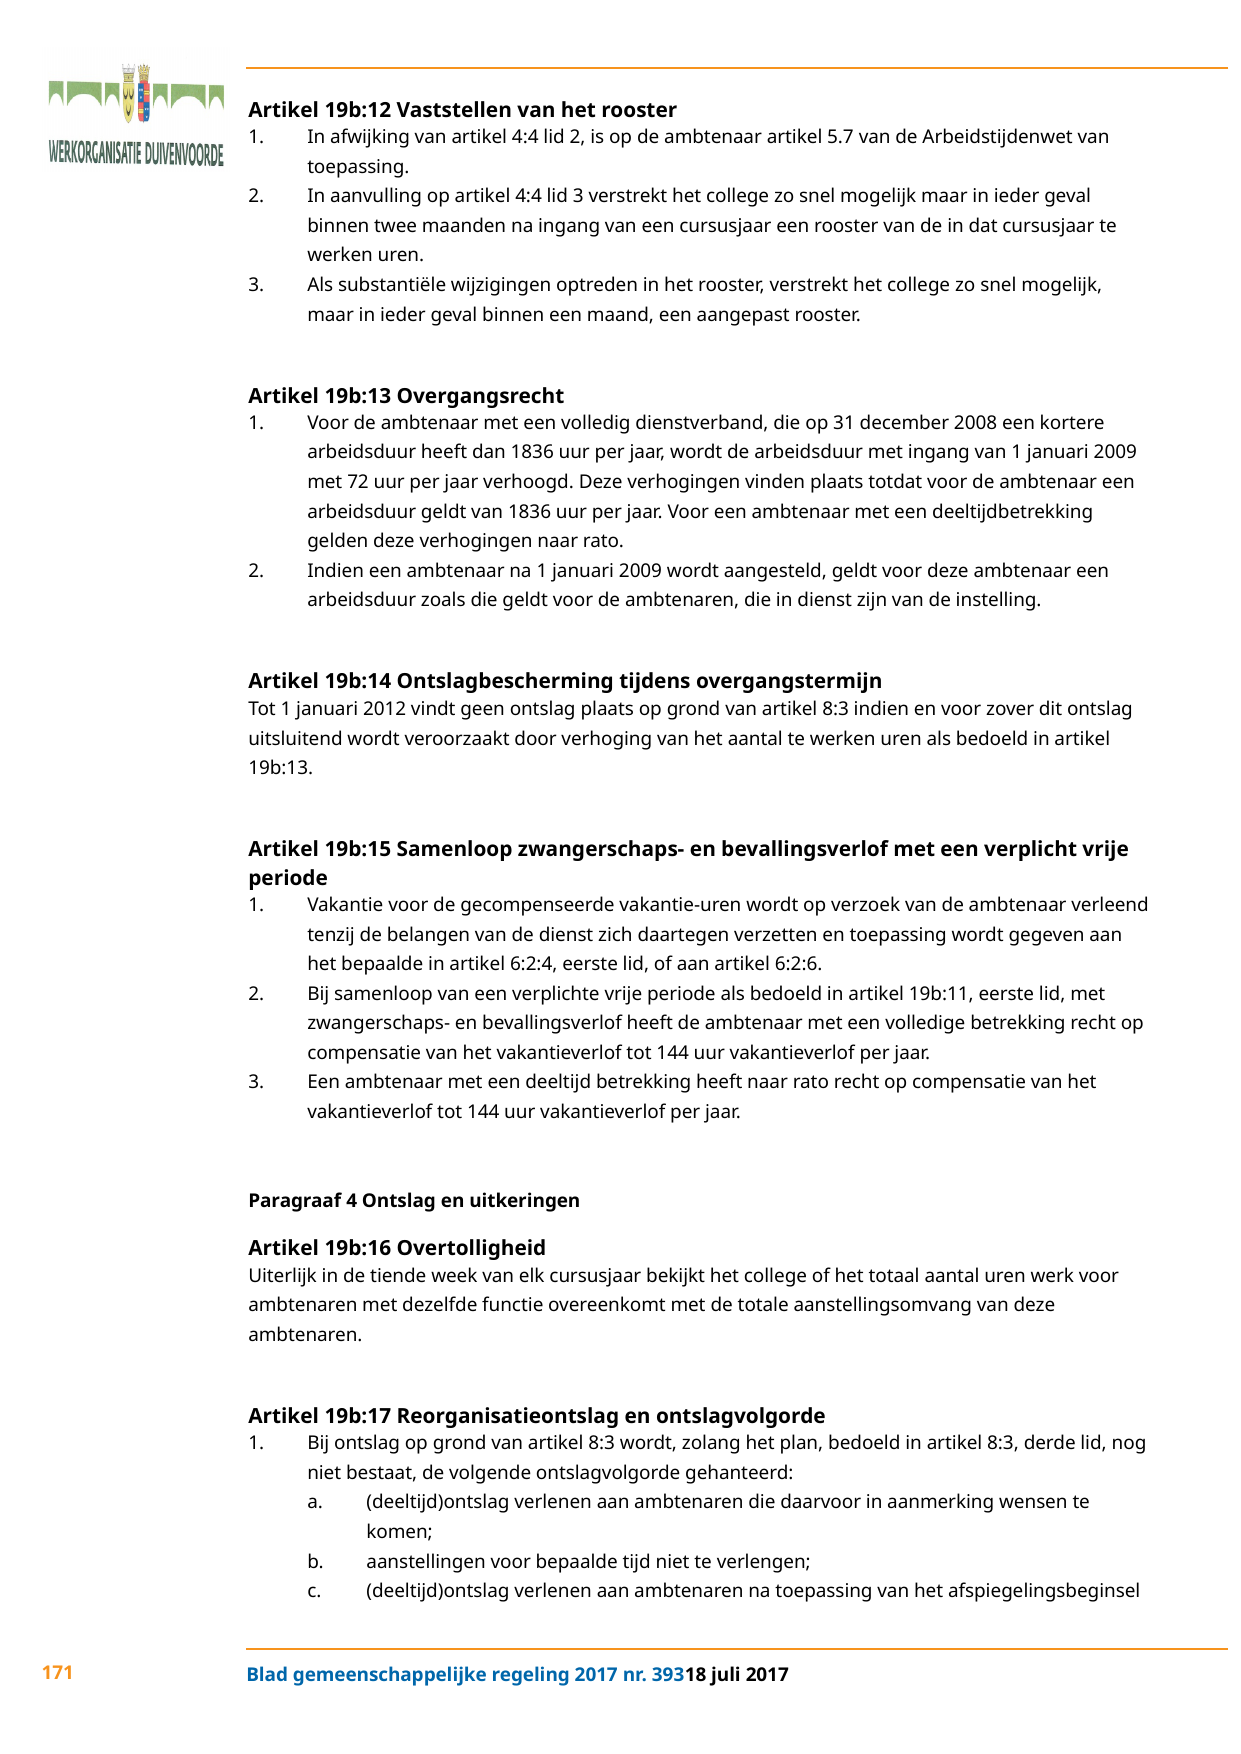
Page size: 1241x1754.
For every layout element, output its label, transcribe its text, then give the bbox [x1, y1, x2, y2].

text Artikel 19b:17 Reorganisatieontslag en ontslagvolgorde [248, 1401, 1152, 1429]
list In aanvulling op artikel 4:4 lid 3 verstrekt het college zo snel mogelijk maar in ieder geval binnen twee maanden na ingang van een cursusjaar een rooster van de in dat cursusjaar te werken uren. [248, 182, 1152, 267]
list Vakantie voor de gecompenseerde vakantie-uren wordt op verzoek van de ambtenaar verleend tenzij de belangen van de dienst zich daartegen verzetten en toepassing wordt gegeven aan het bepaalde in artikel 6:2:4, eerste lid, of aan artikel 6:2:6. [248, 891, 1152, 976]
text Uiterlijk in de tiende week van elk cursusjaar bekijkt het college of het totaal aantal uren werk voor ambtenaren met dezelfde functie overeenkomt met de totale aanstellingsomvang van deze ambtenaren. [248, 1262, 1152, 1347]
list aanstellingen voor bepaalde tijd niet te verlengen; [307, 1548, 1152, 1574]
text Artikel 19b:16 Overtolligheid [248, 1233, 1152, 1262]
list Indien een ambtenaar na 1 januari 2009 wordt aangesteld, geldt voor deze ambtenaar een arbeidsduur zoals die geldt voor de ambtenaren, die in dienst zijn van de instelling. [248, 557, 1152, 612]
list Voor de ambtenaar met een volledig dienstverband, die op 31 december 2008 een kortere arbeidsduur heeft dan 1836 uur per jaar, wordt de arbeidsduur met ingang van 1 januari 2009 met 72 uur per jaar verhoogd. Deze verhogingen vinden plaats totdat voor de ambtenaar een arbeidsduur geldt van 1836 uur per jaar. Voor een ambtenaar met een deeltijdbetrekking gelden deze verhogingen naar rato. [248, 409, 1152, 553]
text Tot 1 januari 2012 vindt geen ontslag plaats op grond van artikel 8:3 indien en voor zover dit ontslag uitsluitend wordt veroorzaakt door verhoging van het aantal te werken uren als bedoeld in artikel 19b:13. [248, 695, 1152, 780]
text Artikel 19b:13 Overgangsrecht [248, 381, 1152, 409]
text Artikel 19b:14 Ontslagbescherming tijdens overgangstermijn [248, 667, 1152, 695]
list Bij ontslag op grond van artikel 8:3 wordt, zolang het plan, bedoeld in artikel 8:3, derde lid, nog niet bestaat, de volgende ontslagvolgorde gehanteerd: [248, 1429, 1152, 1485]
list (deeltijd)ontslag verlenen aan ambtenaren die daarvoor in aanmerking wensen te komen; [307, 1489, 1152, 1544]
list In afwijking van artikel 4:4 lid 2, is op de ambtenaar artikel 5.7 van de Arbeidstijdenwet van toepassing. [248, 123, 1152, 178]
picture [41, 47, 231, 172]
text Artikel 19b:15 Samenloop zwangerschaps- en bevallingsverlof met een verplicht vrije periode [248, 834, 1152, 891]
text Paragraaf 4 Ontslag en uitkeringen [248, 1187, 1152, 1213]
list Bij samenloop van een verplichte vrije periode als bedoeld in artikel 19b:11, eerste lid, met zwangerschaps- en bevallingsverlof heeft de ambtenaar met een volledige betrekking recht op compensatie van het vakantieverlof tot 144 uur vakantieverlof per jaar. [248, 980, 1152, 1065]
list (deeltijd)ontslag verlenen aan ambtenaren na toepassing van het afspiegelingsbeginsel [307, 1577, 1152, 1603]
list Als substantiële wijzigingen optreden in het rooster, verstrekt het college zo snel mogelijk, maar in ieder geval binnen een maand, een aangepast rooster. [248, 271, 1152, 326]
list Een ambtenaar met een deeltijd betrekking heeft naar rato recht op compensatie van het vakantieverlof tot 144 uur vakantieverlof per jaar. [248, 1069, 1152, 1124]
text Artikel 19b:12 Vaststellen van het rooster [248, 95, 1152, 123]
